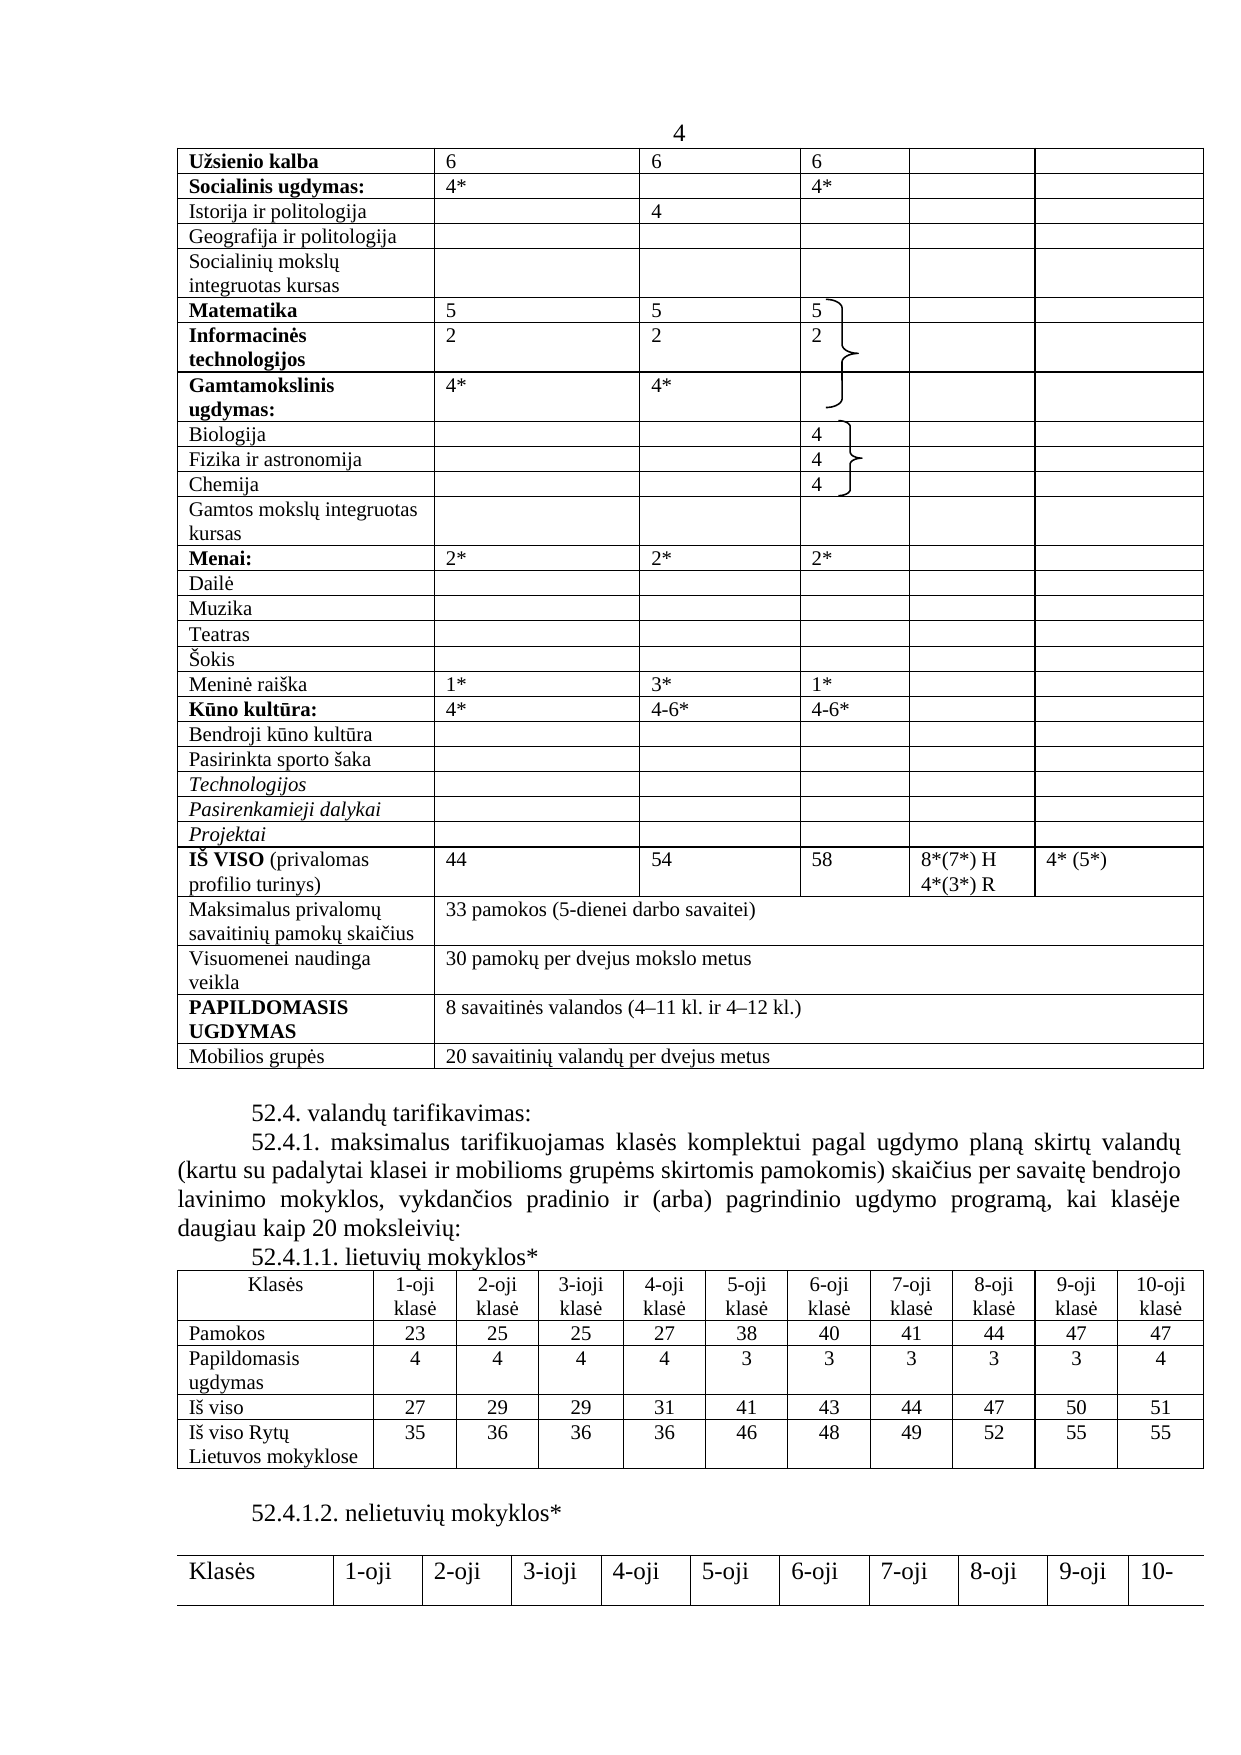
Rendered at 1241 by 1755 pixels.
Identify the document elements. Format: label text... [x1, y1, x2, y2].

table_header 10-oji klasė [1118, 1271, 1203, 1319]
table_cell 5 [801, 298, 841, 322]
table_cell Užsienio kalba [178, 149, 434, 173]
table_cell [1036, 472, 1203, 496]
table_cell [910, 672, 1034, 696]
table_header 8-oji klasė [953, 1271, 1034, 1319]
table_cell 27 [624, 1321, 705, 1345]
table_cell 4-6* [801, 697, 909, 721]
table_cell 47 [1036, 1321, 1117, 1345]
table_cell [640, 472, 800, 496]
table_header 2-oji klasė [457, 1271, 538, 1319]
table_cell Mobilios grupės [178, 1044, 434, 1068]
table_cell [640, 772, 800, 796]
table_cell [435, 647, 639, 671]
table_cell [910, 497, 1034, 545]
table_cell 2 [640, 323, 800, 371]
table_cell [910, 697, 1034, 721]
table_cell [910, 422, 1034, 446]
table_cell [1036, 249, 1203, 297]
table_cell 23 [374, 1321, 456, 1345]
table_cell [640, 747, 800, 771]
text 52.4.1. maksimalus tarifikuojamas klasės komplektui pagal ugdymo planą skirtų valandų (kartu su padalytai klasei ir mobilioms grupėms skirtomis pamokomis) skaičius per savaitę bendrojo lavinimo mokyklos, vykdančios pradinio ir (arba) pagrindinio ugdymo programą, kai klasėje daugiau kaip 20 moksleivių: [177, 1127, 1181, 1242]
table_cell IŠ VISO (privalomas profilio turinys) [178, 848, 434, 896]
table_cell [640, 447, 800, 471]
table_cell [910, 747, 1034, 771]
table_cell Bendroji kūno kultūra [178, 722, 434, 746]
table_header 6-oji klasė [788, 1271, 870, 1319]
table_cell 38 [706, 1321, 787, 1345]
table_cell Gamtos mokslų integruotas kursas [178, 497, 434, 545]
table_cell [801, 747, 909, 771]
table_cell 55 [1036, 1420, 1117, 1468]
table_cell [801, 722, 909, 746]
table_cell [910, 797, 1034, 821]
table_cell [640, 647, 800, 671]
table_cell [801, 199, 909, 223]
table_cell 3 [871, 1346, 952, 1394]
table_cell [1036, 672, 1203, 696]
table_cell 4 [1118, 1346, 1203, 1394]
table_cell [640, 621, 800, 646]
table_cell [1036, 298, 1203, 322]
table_cell 36 [457, 1420, 538, 1468]
table_cell 2* [640, 546, 800, 570]
table_cell Informacinės technologijos [178, 323, 434, 371]
table_cell 41 [871, 1321, 952, 1345]
table_cell 30 pamokų per dvejus mokslo metus [435, 946, 1203, 994]
table_cell [801, 373, 909, 421]
table_cell 49 [871, 1420, 952, 1468]
table_cell 29 [457, 1395, 538, 1419]
table_cell 4 [801, 422, 849, 446]
table_header 9-oji klasė [1036, 1271, 1117, 1319]
table_cell 58 [801, 848, 909, 896]
table_cell Šokis [178, 647, 434, 671]
table_cell [435, 422, 639, 446]
table_header 9-oji [1048, 1556, 1128, 1605]
table_cell 4 [539, 1346, 623, 1394]
table_cell [435, 199, 639, 223]
table_cell PAPILDOMASIS UGDYMAS [178, 995, 434, 1043]
table_cell [1036, 546, 1203, 570]
table_cell Istorija ir politologija [178, 199, 434, 223]
table_cell [1036, 174, 1203, 198]
table_cell Iš viso Rytų Lietuvos mokyklose [178, 1420, 373, 1468]
table_cell [1036, 571, 1203, 595]
table_cell 44 [871, 1395, 952, 1419]
table_header Klasės [177, 1556, 333, 1605]
table_cell Socialinių mokslų integruotas kursas [178, 249, 434, 297]
table_header 5-oji [691, 1556, 779, 1605]
table_cell [1036, 422, 1203, 446]
table_cell [910, 472, 1034, 496]
table_cell Kūno kultūra: [178, 697, 434, 721]
table_cell [435, 224, 639, 248]
table_cell [910, 224, 1034, 248]
table_cell [435, 772, 639, 796]
table_cell [910, 621, 1034, 646]
table_header 3-ioji klasė [539, 1271, 623, 1319]
table_cell [640, 224, 800, 248]
table_cell 4* [435, 174, 639, 198]
table_cell [1036, 797, 1203, 821]
table_cell [1036, 199, 1203, 223]
table_cell 47 [1118, 1321, 1203, 1345]
table_cell [1036, 447, 1203, 471]
table_cell 40 [788, 1321, 870, 1345]
table_cell [435, 797, 639, 821]
table_cell 36 [539, 1420, 623, 1468]
table_cell [910, 298, 1034, 322]
text 52.4.1.1. lietuvių mokyklos* [177, 1242, 1181, 1270]
table_cell 1* [435, 672, 639, 696]
table_cell 20 savaitinių valandų per dvejus metus [435, 1044, 1203, 1068]
table_cell [910, 722, 1034, 746]
table_cell Socialinis ugdymas: [178, 174, 434, 198]
table_cell Iš viso [178, 1395, 373, 1419]
table_cell [1036, 621, 1203, 646]
table_cell [801, 571, 909, 595]
table_cell 2 [801, 323, 849, 371]
table_cell 55 [1118, 1420, 1203, 1468]
table_cell [1036, 647, 1203, 671]
table_cell [435, 596, 639, 620]
table_cell Technologijos [178, 772, 434, 796]
table_cell 4* [801, 174, 909, 198]
table_cell 43 [788, 1395, 870, 1419]
table_cell Papildomasis ugdymas [178, 1346, 373, 1394]
table_cell Pasirinkta sporto šaka [178, 747, 434, 771]
table_cell 8 savaitinės valandos (4–11 kl. ir 4–12 kl.) [435, 995, 1203, 1043]
table_cell [801, 797, 909, 821]
table_header 4-oji klasė [624, 1271, 705, 1319]
table_cell [640, 571, 800, 595]
table_cell 4* [435, 697, 639, 721]
table_cell [1036, 373, 1203, 421]
table_cell 27 [374, 1395, 456, 1419]
table_cell [435, 747, 639, 771]
table_cell 3 [953, 1346, 1034, 1394]
table_cell [1036, 323, 1203, 371]
table_header 7-oji [870, 1556, 958, 1605]
table_header 10- [1129, 1556, 1204, 1605]
table_header 4-oji [602, 1556, 690, 1605]
table_cell 4 [801, 472, 849, 496]
table_cell 54 [640, 848, 800, 896]
table_cell 31 [624, 1395, 705, 1419]
table_cell 6 [640, 149, 800, 173]
table_cell [801, 497, 909, 545]
table_cell [1036, 497, 1203, 545]
table_cell [1036, 822, 1203, 846]
table_cell 41 [706, 1395, 787, 1419]
table_cell 25 [457, 1321, 538, 1345]
table_cell Biologija [178, 422, 434, 446]
table_cell [910, 546, 1034, 570]
table_cell [851, 447, 909, 471]
table_cell [910, 323, 1034, 371]
table_cell [1036, 224, 1203, 248]
table_cell 2* [435, 546, 639, 570]
table_cell [801, 822, 909, 846]
table_cell [640, 822, 800, 846]
table_cell [846, 472, 909, 496]
table_cell [640, 722, 800, 746]
table_cell [910, 772, 1034, 796]
table_cell [849, 422, 909, 446]
text 52.4. valandų tarifikavimas: [177, 1098, 1181, 1127]
table_cell 3* [640, 672, 800, 696]
table_cell 4 [640, 199, 800, 223]
table_cell [1036, 772, 1203, 796]
table_cell [1036, 747, 1203, 771]
table_header 1-oji klasė [374, 1271, 456, 1319]
table_cell Dailė [178, 571, 434, 595]
table_cell Gamtamokslinis ugdymas: [178, 373, 434, 421]
table_cell [435, 571, 639, 595]
table_cell [910, 373, 1034, 421]
table_cell 4 [374, 1346, 456, 1394]
table_cell Meninė raiška [178, 672, 434, 696]
table_cell Geografija ir politologija [178, 224, 434, 248]
table_cell [910, 249, 1034, 297]
table_cell Fizika ir astronomija [178, 447, 434, 471]
table_cell [801, 621, 909, 646]
table_cell [910, 149, 1034, 173]
table_cell [910, 596, 1034, 620]
table_cell [801, 772, 909, 796]
table_cell [801, 647, 909, 671]
table_header 7-oji klasė [871, 1271, 952, 1319]
table_cell 29 [539, 1395, 623, 1419]
table_cell [640, 249, 800, 297]
table_cell Chemija [178, 472, 434, 496]
table_cell [910, 647, 1034, 671]
table_cell 8*(7*) H 4*(3*) R [910, 848, 1034, 896]
table_cell 5 [640, 298, 800, 322]
table_cell 51 [1118, 1395, 1203, 1419]
text 52.4.1.2. nelietuvių mokyklos* [177, 1498, 1181, 1527]
table_cell [910, 822, 1034, 846]
table_header 5-oji klasė [706, 1271, 787, 1319]
table_cell 4-6* [640, 697, 800, 721]
table_cell Maksimalus privalomų savaitinių pamokų skaičius [178, 897, 434, 945]
table_cell Muzika [178, 596, 434, 620]
table_cell 4* [640, 373, 800, 421]
table_cell 50 [1036, 1395, 1117, 1419]
table_header Klasės [178, 1271, 373, 1319]
table_cell 35 [374, 1420, 456, 1468]
table_cell 44 [953, 1321, 1034, 1345]
table_cell 4* (5*) [1036, 848, 1203, 896]
table_cell [435, 621, 639, 646]
table_cell Visuomenei naudinga veikla [178, 946, 434, 994]
table_cell 36 [624, 1420, 705, 1468]
table_cell 6 [435, 149, 639, 173]
table_cell [640, 596, 800, 620]
table_cell [910, 199, 1034, 223]
table_cell 4 [457, 1346, 538, 1394]
table_cell 33 pamokos (5-dienei darbo savaitei) [435, 897, 1203, 945]
table_cell [640, 174, 800, 198]
table_cell 3 [788, 1346, 870, 1394]
table_cell Menai: [178, 546, 434, 570]
table_header 2-oji [423, 1556, 511, 1605]
table_cell [801, 249, 909, 297]
table_cell 2* [801, 546, 909, 570]
table_cell Pamokos [178, 1321, 373, 1345]
table_cell 2 [435, 323, 639, 371]
table_cell [831, 298, 909, 322]
table_cell [1036, 149, 1203, 173]
table_cell Teatras [178, 621, 434, 646]
table_cell 48 [788, 1420, 870, 1468]
table_cell [801, 224, 909, 248]
table_cell 6 [801, 149, 909, 173]
table_cell 1* [801, 672, 909, 696]
table_cell 4 [624, 1346, 705, 1394]
table_cell 5 [435, 298, 639, 322]
table_cell Matematika [178, 298, 434, 322]
table_cell 4 [801, 447, 853, 471]
table_cell [435, 447, 639, 471]
table_cell [910, 174, 1034, 198]
table_cell 25 [539, 1321, 623, 1345]
table_cell [435, 472, 639, 496]
table_cell 4* [435, 373, 639, 421]
table_cell [640, 422, 800, 446]
table_cell [1036, 697, 1203, 721]
table_header 6-oji [780, 1556, 869, 1605]
table_cell [435, 249, 639, 297]
table_cell [640, 797, 800, 821]
table_cell [910, 447, 1034, 471]
table_cell 52 [953, 1420, 1034, 1468]
table_cell 47 [953, 1395, 1034, 1419]
table_cell [640, 497, 800, 545]
table_cell [435, 822, 639, 846]
table_cell [801, 596, 909, 620]
table_cell [435, 722, 639, 746]
table_cell 44 [435, 848, 639, 896]
table_header 3-ioji [512, 1556, 601, 1605]
table_cell Pasirenkamieji dalykai [178, 797, 434, 821]
table_cell 3 [706, 1346, 787, 1394]
table_cell [1036, 722, 1203, 746]
table_header 8-oji [959, 1556, 1047, 1605]
table_cell [843, 323, 909, 371]
table_cell [1036, 596, 1203, 620]
table_cell 46 [706, 1420, 787, 1468]
table_cell [910, 571, 1034, 595]
table_cell [435, 497, 639, 545]
table_cell 3 [1036, 1346, 1117, 1394]
table_cell Projektai [178, 822, 434, 846]
table_header 1-oji [334, 1556, 422, 1605]
